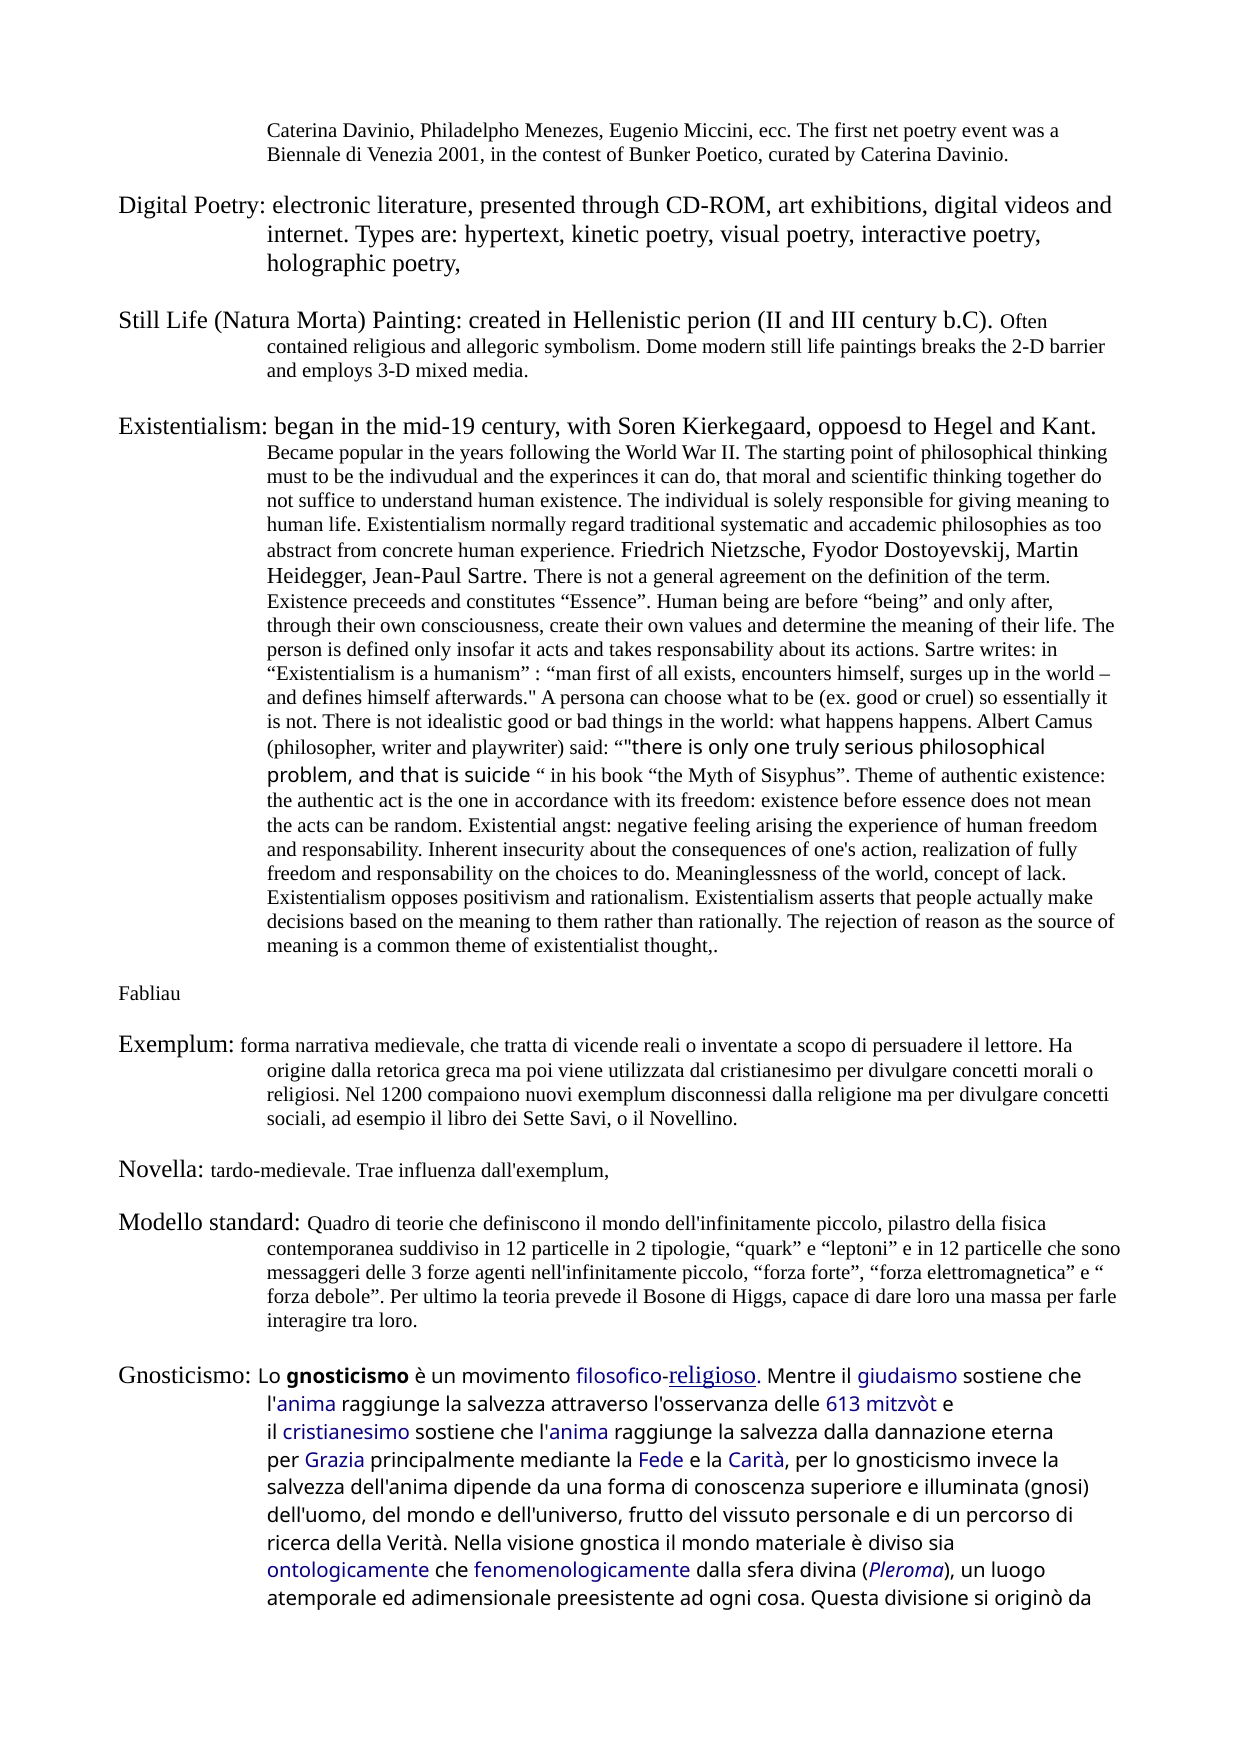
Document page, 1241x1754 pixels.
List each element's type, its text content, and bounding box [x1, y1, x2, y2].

text Digital Poetry: electronic literature, presented through CD-ROM, art exhibitions, digital videos and internet. Types are: hypertext, kinetic poetry, visual poetry, interactive poetry, holographic poetry, [118, 190, 1122, 277]
text Gnosticismo: Lo gnosticismo è un movimento filosofico-religioso. Mentre il giudaismo sostiene che l'anima raggiunge la salvezza attraverso l'osservanza delle 613 mitzvòt e il cristianesimo sostiene che l'anima raggiunge la salvezza dalla dannazione eterna per Grazia principalmente mediante la Fede e la Carità, per lo gnosticismo invece la salvezza dell'anima dipende da una forma di conoscenza superiore e illuminata (gnosi) dell'uomo, del mondo e dell'universo, frutto del vissuto personale e di un percorso di ricerca della Verità. Nella visione gnostica il mondo materiale è diviso sia ontologicamente che fenomenologicamente dalla sfera divina (Pleroma), un luogo atemporale ed adimensionale preesistente ad ogni cosa. Questa divisione si originò da [118, 1361, 1122, 1612]
text Caterina Davinio, Philadelpho Menezes, Eugenio Miccini, ecc. The first net poetry event was a Biennale di Venezia 2001, in the contest of Bunker Poetico, curated by Caterina Davinio. [118, 118, 1122, 166]
text Existentialism: began in the mid-19 century, with Soren Kierkegaard, oppoesd to Hegel and Kant. Became popular in the years following the World War II. The starting point of philosophical thinking must to be the indivudual and the experinces it can do, that moral and scientific thinking together do not suffice to understand human existence. The individual is solely responsible for giving meaning to human life. Existentialism normally regard traditional systematic and accademic philosophies as too abstract from concrete human experience. Friedrich Nietzsche, Fyodor Dostoyevskij, Martin Heidegger, Jean-Paul Sartre. There is not a general agreement on the definition of the term. Existence preceeds and constitutes “Essence”. Human being are before “being” and only after, through their own consciousness, create their own values and determine the meaning of their life. The person is defined only insofar it acts and takes responsability about its actions. Sartre writes: in “Existentialism is a humanism” : “man first of all exists, encounters himself, surges up in the world – and defines himself afterwards." A persona can choose what to be (ex. good or cruel) so essentially it is not. There is not idealistic good or bad things in the world: what happens happens. Albert Camus (philosopher, writer and playwriter) said: “"there is only one truly serious philosophical problem, and that is suicide “ in his book “the Myth of Sisyphus”. Theme of authentic existence: the authentic act is the one in accordance with its freedom: existence before essence does not mean the acts can be random. Existential angst: negative feeling arising the experience of human freedom and responsability. Inherent insecurity about the consequences of one's action, realization of fully freedom and responsability on the choices to do. Meaninglessness of the world, concept of lack. Existentialism opposes positivism and rationalism. Existentialism asserts that people actually make decisions based on the meaning to them rather than rationally. The rejection of reason as the source of meaning is a common theme of existentialist thought,. [118, 411, 1122, 957]
text Novella: tardo-medievale. Trae influenza dall'exemplum, [118, 1154, 1122, 1183]
text Fabliau [118, 981, 1122, 1005]
text Modello standard: Quadro di teorie che definiscono il mondo dell'infinitamente piccolo, pilastro della fisica contemporanea suddiviso in 12 particelle in 2 tipologie, “quark” e “leptoni” e in 12 particelle che sono messaggeri delle 3 forze agenti nell'infinitamente piccolo, “forza forte”, “forza elettromagnetica” e “ forza debole”. Per ultimo la teoria prevede il Bosone di Higgs, capace di dare loro una massa per farle interagire tra loro. [118, 1207, 1122, 1332]
text Exemplum: forma narrativa medievale, che tratta di vicende reali o inventate a scopo di persuadere il lettore. Ha origine dalla retorica greca ma poi viene utilizzata dal cristianesimo per divulgare concetti morali o religiosi. Nel 1200 compaiono nuovi exemplum disconnessi dalla religione ma per divulgare concetti sociali, ad esempio il libro dei Sette Savi, o il Novellino. [118, 1029, 1122, 1130]
text Still Life (Natura Morta) Painting: created in Hellenistic perion (II and III century b.C). Often contained religious and allegoric symbolism. Dome modern still life paintings breaks the 2-D barrier and employs 3-D mixed media. [118, 305, 1122, 382]
